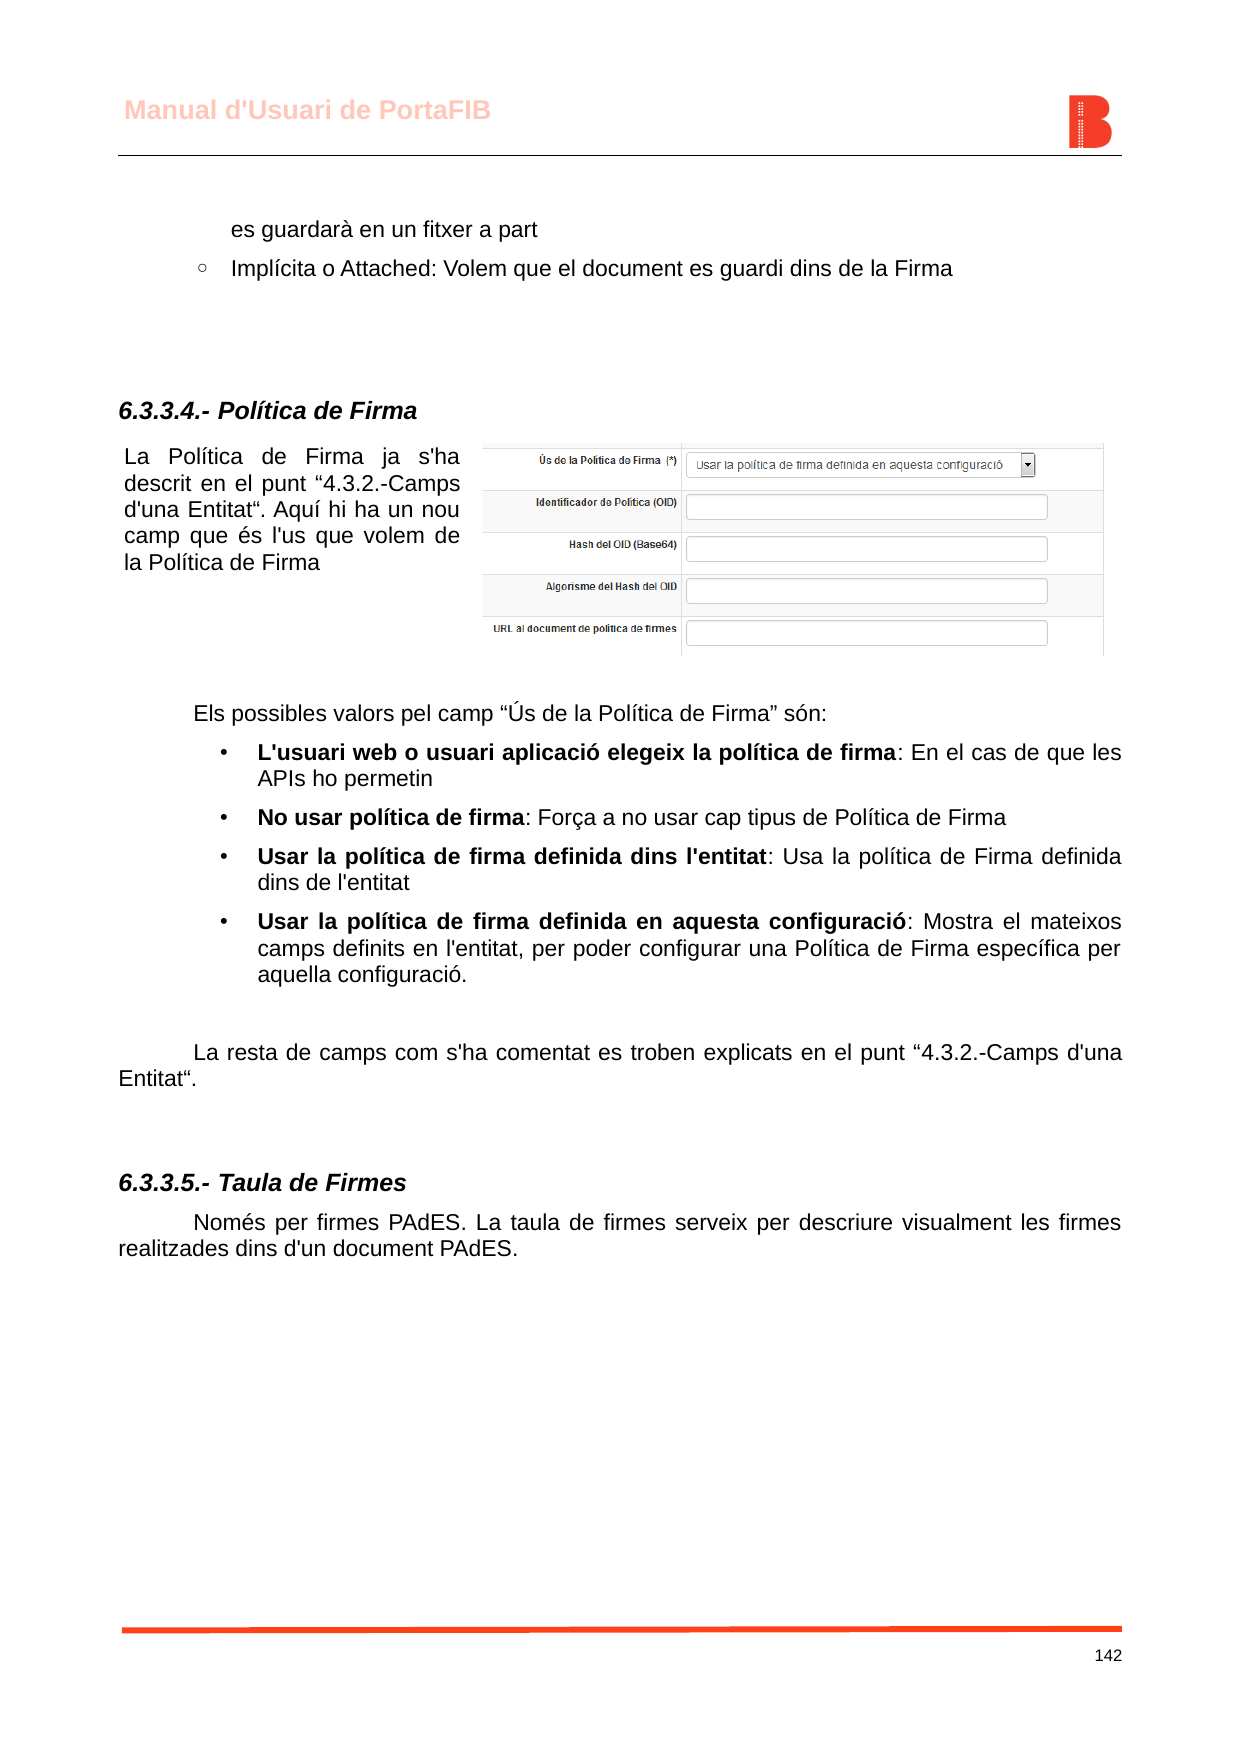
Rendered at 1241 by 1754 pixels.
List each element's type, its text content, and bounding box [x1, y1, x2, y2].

list L'usuari web o usuari aplicació elegeix la política de firma: En el cas de que les APIs ho permetin [220, 739, 1122, 792]
text Només per firmes PAdES. La taula de firmes serveix per descriure visualment les firmes realitzades dins d'un document PAdES. [118, 1209, 1122, 1262]
list Usar la política de firma definida dins l'entitat: Usa la política de Firma definida dins de l'entitat [220, 843, 1122, 896]
list es guardarà en un fitxer a part [193, 216, 1122, 242]
table_header La Política de Firma ja s'ha descrit en el punt “4.3.2Camps d'una Entitat“. Aquí hi ha un nou camp que és l'us que volem de la Política de Firma [118, 438, 466, 700]
table_header [466, 438, 1122, 700]
subtitle Taula de Firmes [118, 1168, 1122, 1196]
subtitle Política de Firma [118, 396, 1122, 425]
text La resta de camps com s'ha comentat es troben explicats en el punt “4.3.2Camps d'una Entitat“. [118, 1038, 1122, 1091]
picture [482, 443, 1106, 656]
picture [1063, 94, 1117, 150]
list Implícita o Attached: Volem que el document es guardi dins de la Firma [193, 254, 1122, 281]
list Usar la política de firma definida en aquesta configuració: Mostra el mateixos camps definits en l'entitat, per poder configurar una Política de Firma específica per aquella configuració. [220, 908, 1122, 987]
list No usar política de firma: Força a no usar cap tipus de Política de Firma [220, 804, 1122, 830]
text Els possibles valors pel camp “Ús de la Política de Firma” són: [118, 700, 1122, 726]
